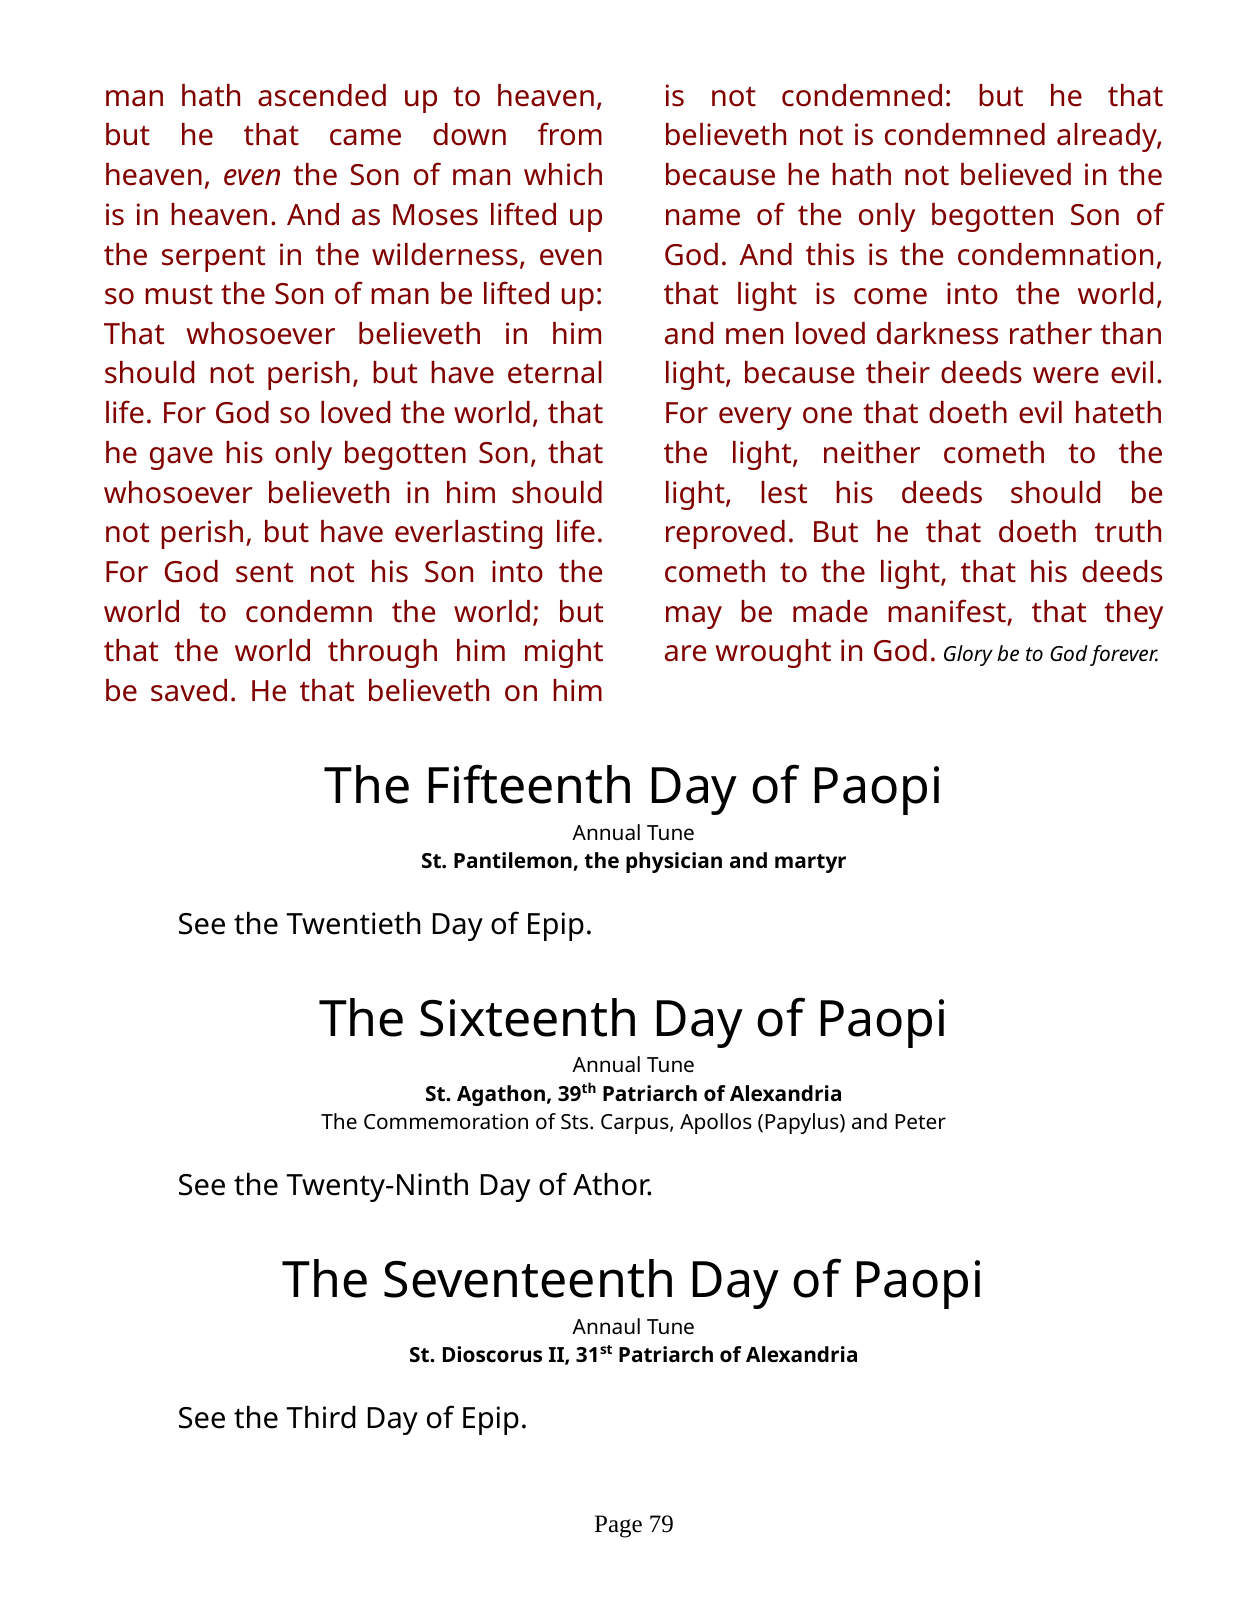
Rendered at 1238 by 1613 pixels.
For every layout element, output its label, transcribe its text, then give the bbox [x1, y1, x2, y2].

text See the Twentieth Day of Epip. [103, 903, 1164, 943]
text St. Dioscorus II, 31st Patriarch of Alexandria [103, 1340, 1164, 1369]
text St. Agathon, 39th Patriarch of Alexandria [103, 1079, 1164, 1107]
text See the Twenty-Ninth Day of Athor. [103, 1164, 1164, 1204]
text St. Pantilemon, the physician and martyr [103, 846, 1164, 875]
text Annual Tune [103, 1051, 1164, 1079]
text The Sixteenth Day of Paopi [103, 982, 1164, 1051]
text Annaul Tune [103, 1312, 1164, 1340]
text The Seventeenth Day of Paopi [103, 1244, 1164, 1312]
text man hath ascended up to heaven, but he that came down from heaven, even the Son of man which is in heaven. And as Moses lifted up the serpent in the wilderness, even so must the Son of man be lifted up: That whosoever believeth in him should not perish, but have eternal life. For God so loved the world, that he gave his only begotten Son, that whosoever believeth in him should not perish, but have everlasting life. For God sent not his Son into the world to condemn the world; but that the world through him might be saved. He that believeth on him [103, 75, 604, 710]
text Annual Tune [103, 818, 1164, 846]
text The Fifteenth Day of Paopi [103, 750, 1164, 818]
text is not condemned: but he that believeth not is condemned already, because he hath not believed in the name of the only begotten Son of God. And this is the condemnation, that light is come into the world, and men loved darkness rather than light, because their deeds were evil. For every one that doeth evil hateth the light, neither cometh to the light, lest his deeds should be reproved. But he that doeth truth cometh to the light, that his deeds may be made manifest, that they are wrought in God. Glory be to God forever. [663, 75, 1164, 670]
text The Commemoration of Sts. Carpus, Apollos (Papylus) and Peter [103, 1107, 1164, 1136]
text See the Third Day of Epip. [103, 1397, 1164, 1437]
